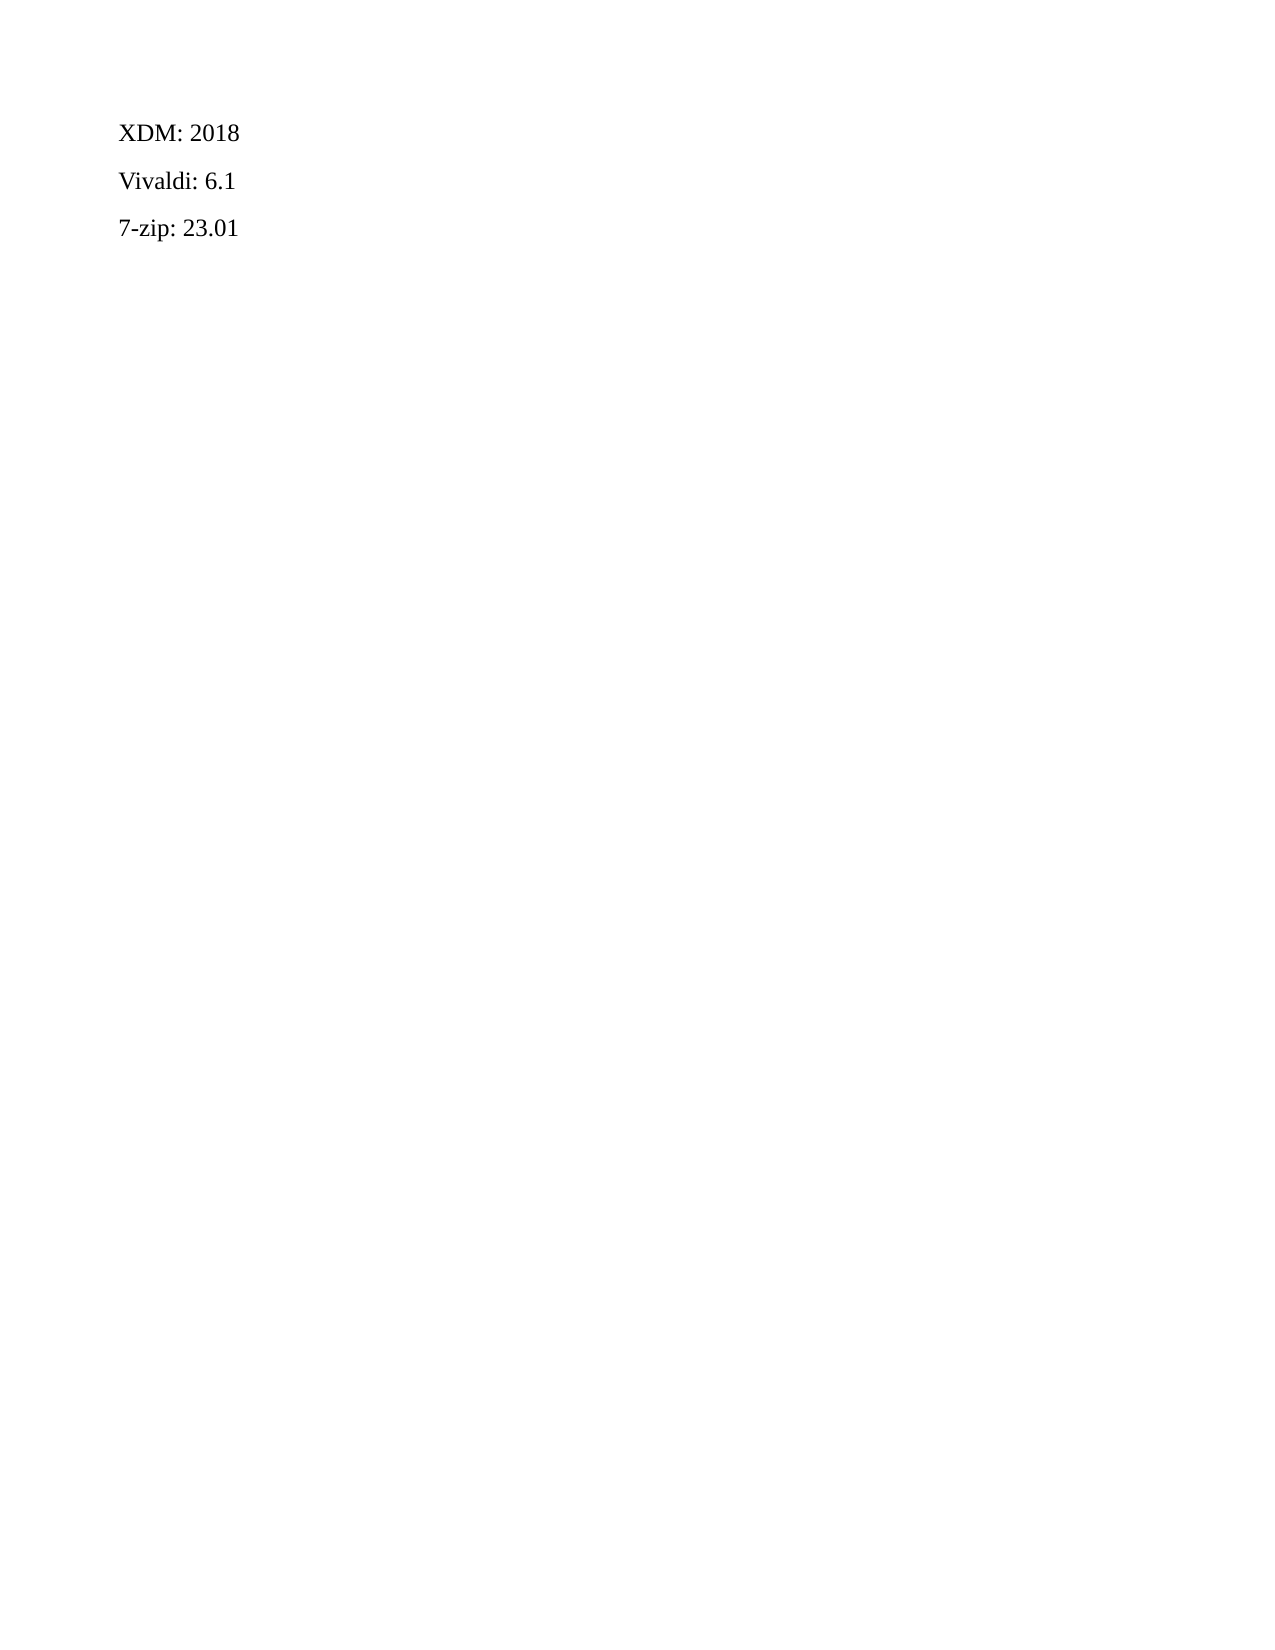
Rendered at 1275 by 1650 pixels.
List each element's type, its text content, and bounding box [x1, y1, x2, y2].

text 7-zip: 23.01 [118, 213, 1157, 242]
text XDM: 2018 [118, 118, 1157, 147]
text Vivaldi: 6.1 [118, 166, 1157, 194]
